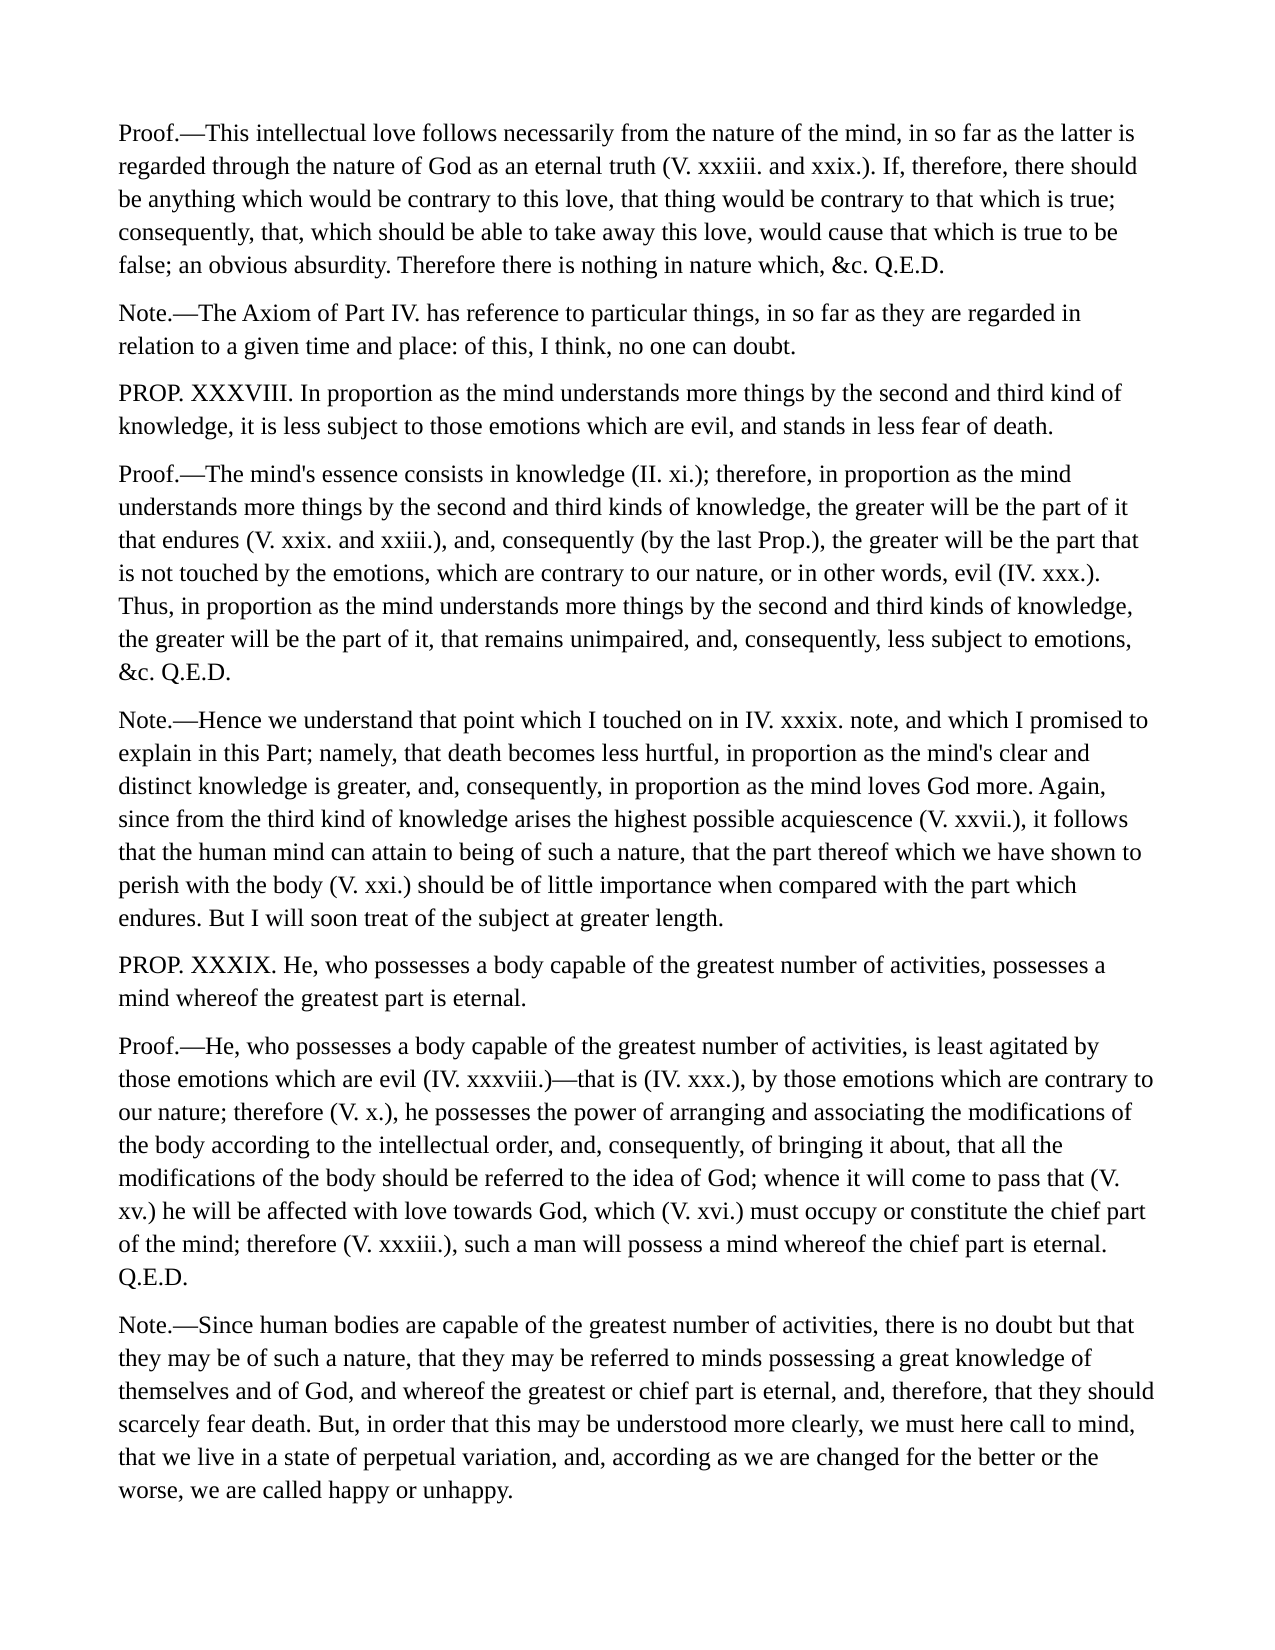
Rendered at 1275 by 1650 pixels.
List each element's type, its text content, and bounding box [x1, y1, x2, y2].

text Note.—The Axiom of Part IV. has reference to particular things, in so far as they are regarded in relation to a given time and place: of this, I think, no one can doubt. [118, 298, 1157, 359]
text Proof.—This intellectual love follows necessarily from the nature of the mind, in so far as the latter is regarded through the nature of God as an eternal truth (V. xxxiii. and xxix.). If, therefore, there should be anything which would be contrary to this love, that thing would be contrary to that which is true; consequently, that, which should be able to take away this love, would cause that which is true to be false; an obvious absurdity. Therefore there is nothing in nature which, &c. Q.E.D. [118, 118, 1157, 279]
text Note.—Since human bodies are capable of the greatest number of activities, there is no doubt but that they may be of such a nature, that they may be referred to minds possessing a great knowledge of themselves and of God, and whereof the greatest or chief part is eternal, and, therefore, that they should scarcely fear death. But, in order that this may be understood more clearly, we must here call to mind, that we live in a state of perpetual variation, and, according as we are changed for the better or the worse, we are called happy or unhappy. [118, 1310, 1157, 1504]
text Proof.—The mind's essence consists in knowledge (II. xi.); therefore, in proportion as the mind understands more things by the second and third kinds of knowledge, the greater will be the part of it that endures (V. xxix. and xxiii.), and, consequently (by the last Prop.), the greater will be the part that is not touched by the emotions, which are contrary to our nature, or in other words, evil (IV. xxx.). Thus, in proportion as the mind understands more things by the second and third kinds of knowledge, the greater will be the part of it, that remains unimpaired, and, consequently, less subject to emotions, &c. Q.E.D. [118, 459, 1157, 686]
text Note.—Hence we understand that point which I touched on in IV. xxxix. note, and which I promised to explain in this Part; namely, that death becomes less hurtful, in proportion as the mind's clear and distinct knowledge is greater, and, consequently, in proportion as the mind loves God more. Again, since from the third kind of knowledge arises the highest possible acquiescence (V. xxvii.), it follows that the human mind can attain to being of such a nature, that the part thereof which we have shown to perish with the body (V. xxi.) should be of little importance when compared with the part which endures. But I will soon treat of the subject at greater length. [118, 705, 1157, 932]
text PROP. XXXIX. He, who possesses a body capable of the greatest number of activities, possesses a mind whereof the greatest part is eternal. [118, 951, 1157, 1012]
text Proof.—He, who possesses a body capable of the greatest number of activities, is least agitated by those emotions which are evil (IV. xxxviii.)—that is (IV. xxx.), by those emotions which are contrary to our nature; therefore (V. x.), he possesses the power of arranging and associating the modifications of the body according to the intellectual order, and, consequently, of bringing it about, that all the modifications of the body should be referred to the idea of God; whence it will come to pass that (V. xv.) he will be affected with love towards God, which (V. xvi.) must occupy or constitute the chief part of the mind; therefore (V. xxxiii.), such a man will possess a mind whereof the chief part is eternal. Q.E.D. [118, 1031, 1157, 1291]
text PROP. XXXVIII. In proportion as the mind understands more things by the second and third kind of knowledge, it is less subject to those emotions which are evil, and stands in less fear of death. [118, 378, 1157, 440]
